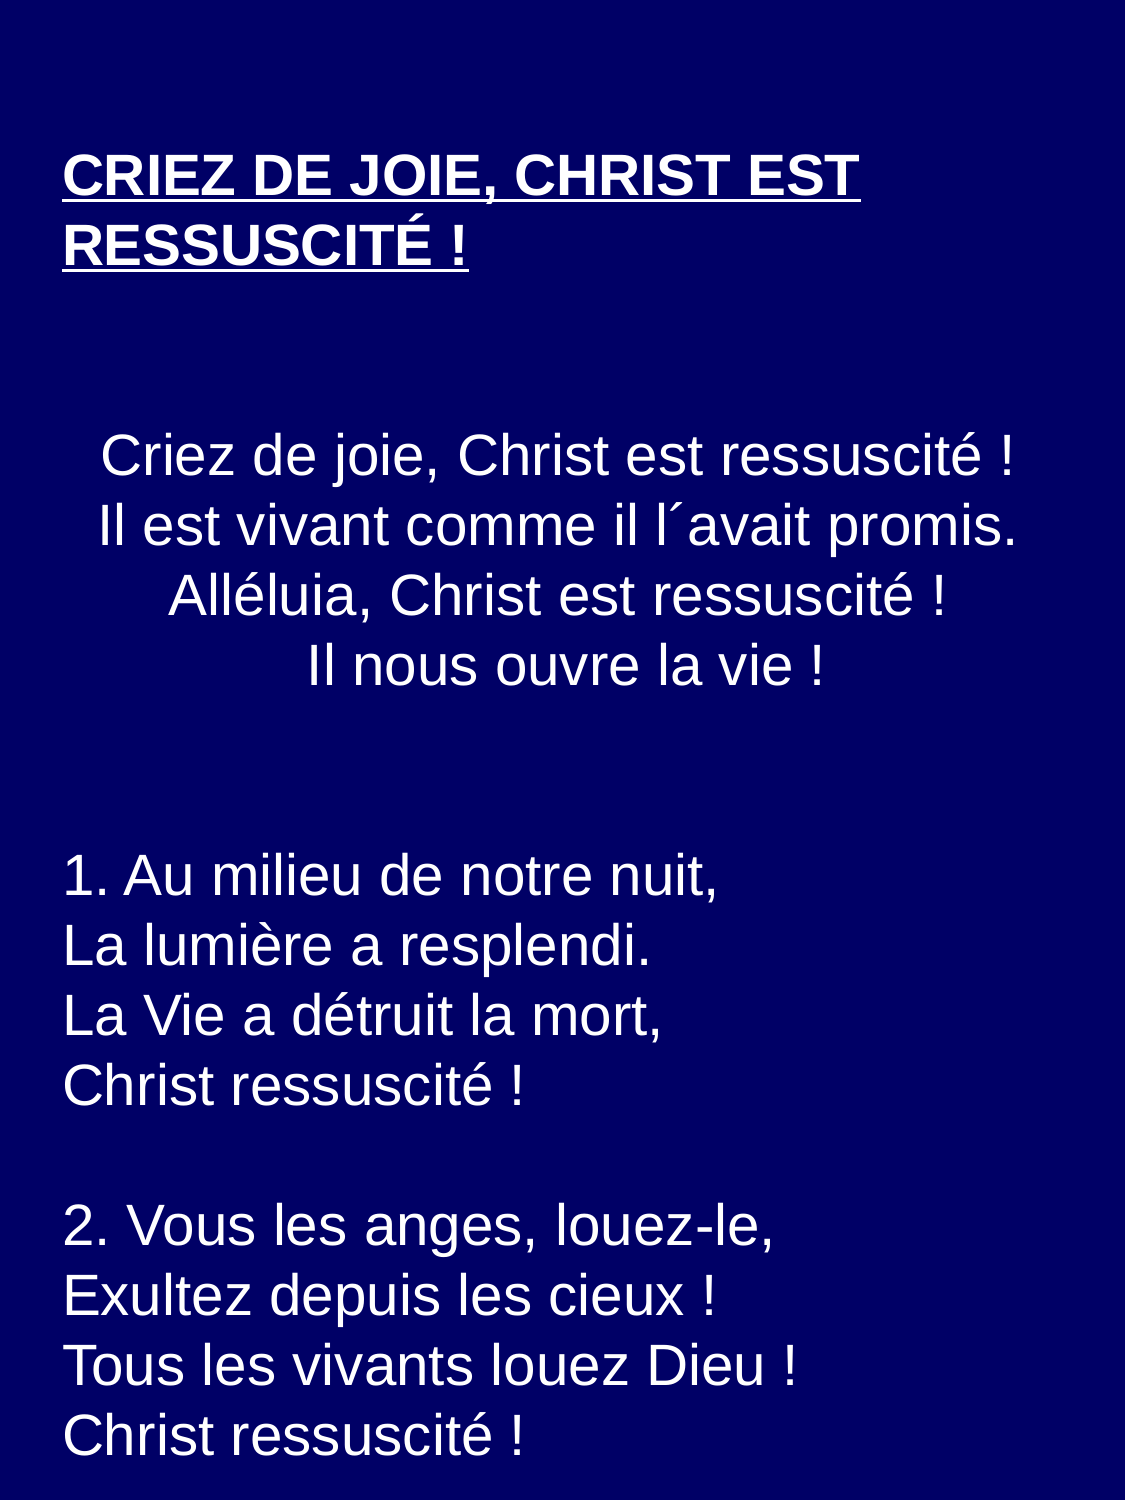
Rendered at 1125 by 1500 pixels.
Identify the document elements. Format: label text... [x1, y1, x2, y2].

text_box CRIEZ DE JOIE, CHRIST EST RESSUSCITÉ ! Criez de joie, Christ est ressuscité ! Il est vivant comme il l´avait promis. Alléluia, Christ est ressuscité ! Il nous ouvre la vie ! 1. Au milieu de notre nuit, La lumière a resplendi. La Vie a détruit la mort, Christ ressuscité ! 2. Vous les anges, louez-le, Exultez depuis les cieux ! Tous les vivants louez Dieu ! Christ ressuscité ! [47, 129, 1087, 1375]
